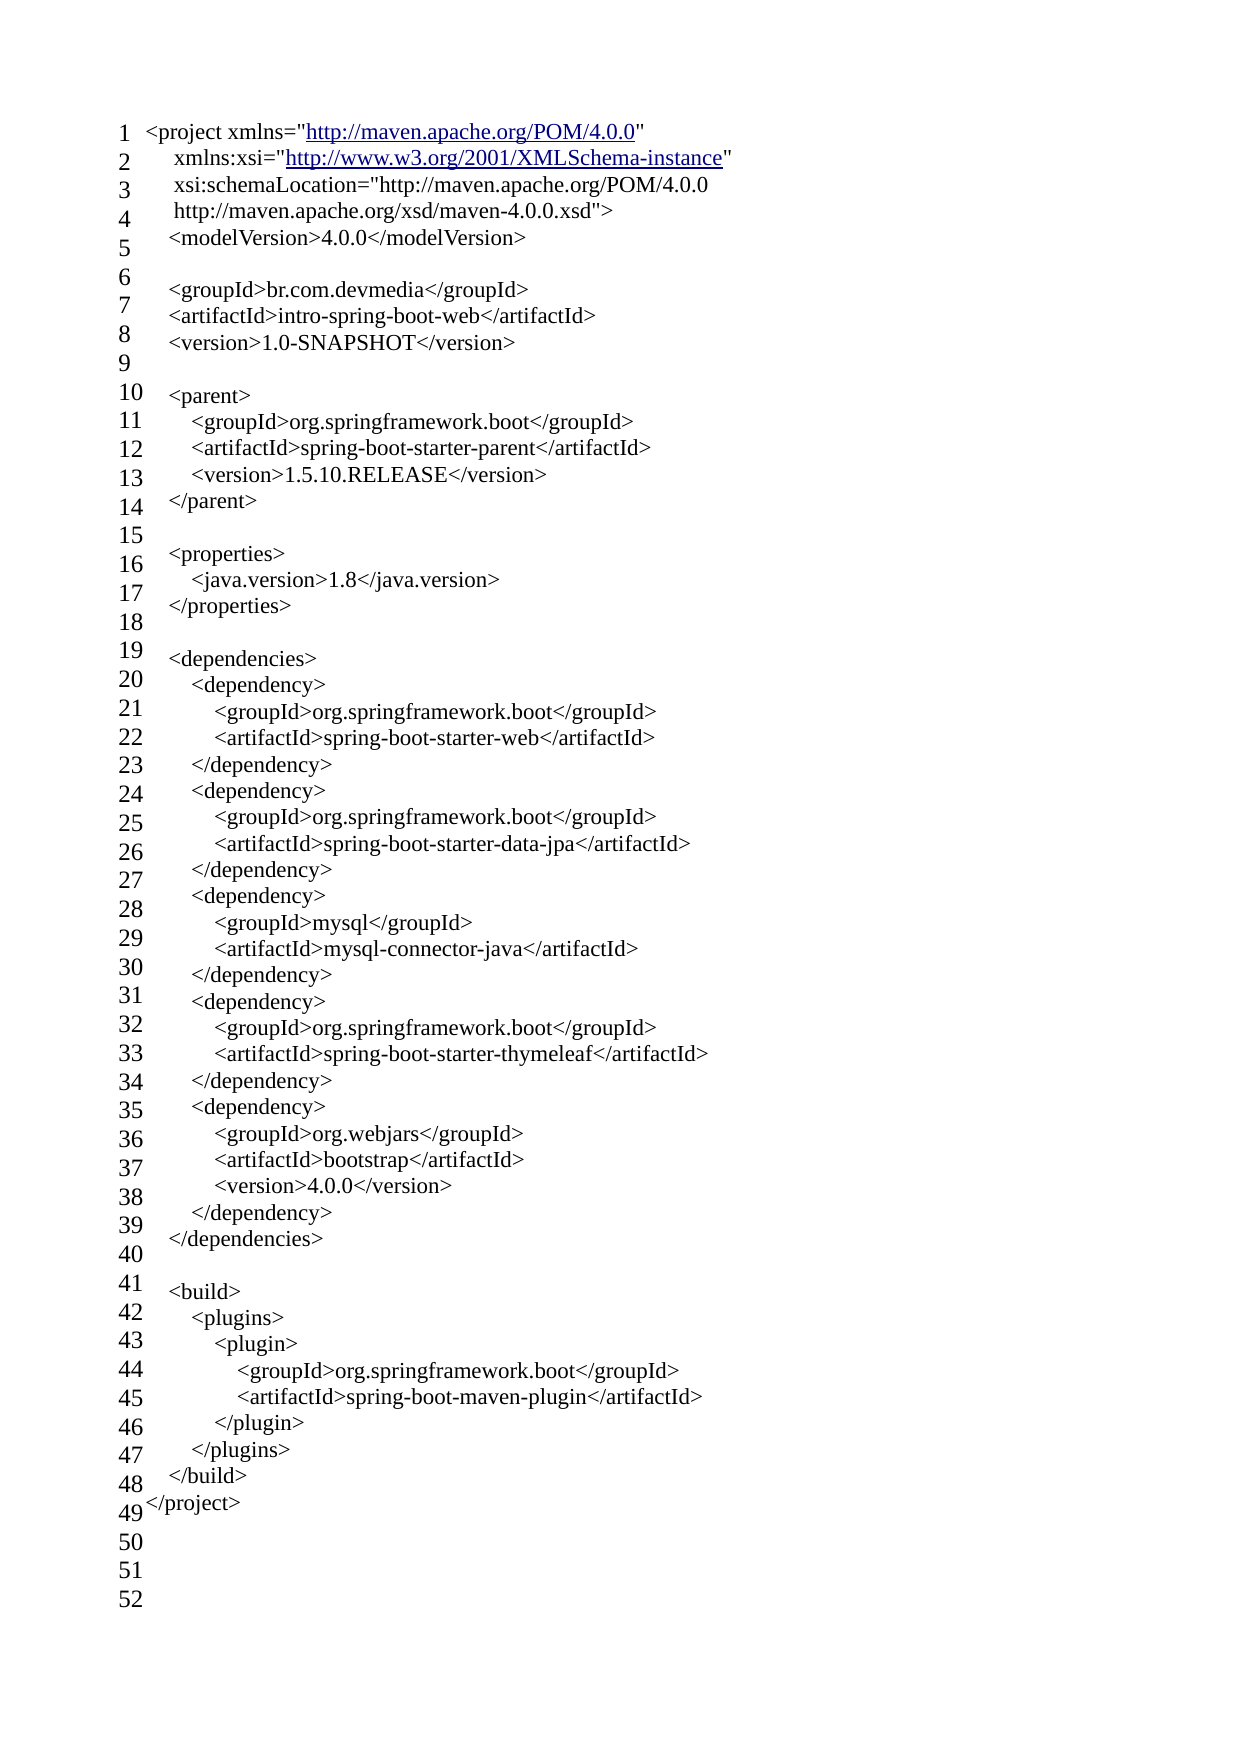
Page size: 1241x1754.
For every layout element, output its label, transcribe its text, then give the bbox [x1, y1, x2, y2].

table_header 1 2 3 4 5 6 7 8 9 10 11 12 13 14 15 16 17 18 19 20 21 22 23 24 25 26 27 28 29 30 31 32 33 34 35 36 37 38 39 40 41 42 43 44 45 46 47 48 49 50 51 52 [118, 118, 145, 1613]
table_header <project xmlns="http://maven.apache.org/POM/4.0.0" xmlns:xsi="http://www.w3.org/2001/XMLSchema-instance" xsi:schemaLocation="http://maven.apache.org/POM/4.0.0 http://maven.apache.org/xsd/maven-4.0.0.xsd"> <modelVersion>4.0.0</modelVersion> <groupId>br.com.devmedia</groupId> <artifactId>intro-spring-boot-web</artifactId> <version>1.0-SNAPSHOT</version> <parent> <groupId>org.springframework.boot</groupId> <artifactId>spring-boot-starter-parent</artifactId> <version>1.5.10.RELEASE</version> </parent> <properties> <java.version>1.8</java.version> </properties> <dependencies> <dependency> <groupId>org.springframework.boot</groupId> <artifactId>spring-boot-starter-web</artifactId> </dependency> <dependency> <groupId>org.springframework.boot</groupId> <artifactId>spring-boot-starter-data-jpa</artifactId> </dependency> <dependency> <groupId>mysql</groupId> <artifactId>mysql-connector-java</artifactId> </dependency> <dependency> <groupId>org.springframework.boot</groupId> <artifactId>spring-boot-starter-thymeleaf</artifactId> </dependency> <dependency> <groupId>org.webjars</groupId> <artifactId>bootstrap</artifactId> <version>4.0.0</version> </dependency> </dependencies> <build> <plugins> <plugin> <groupId>org.springframework.boot</groupId> <artifactId>spring-boot-maven-plugin</artifactId> </plugin> </plugins> </build> </project> [145, 118, 1122, 1613]
